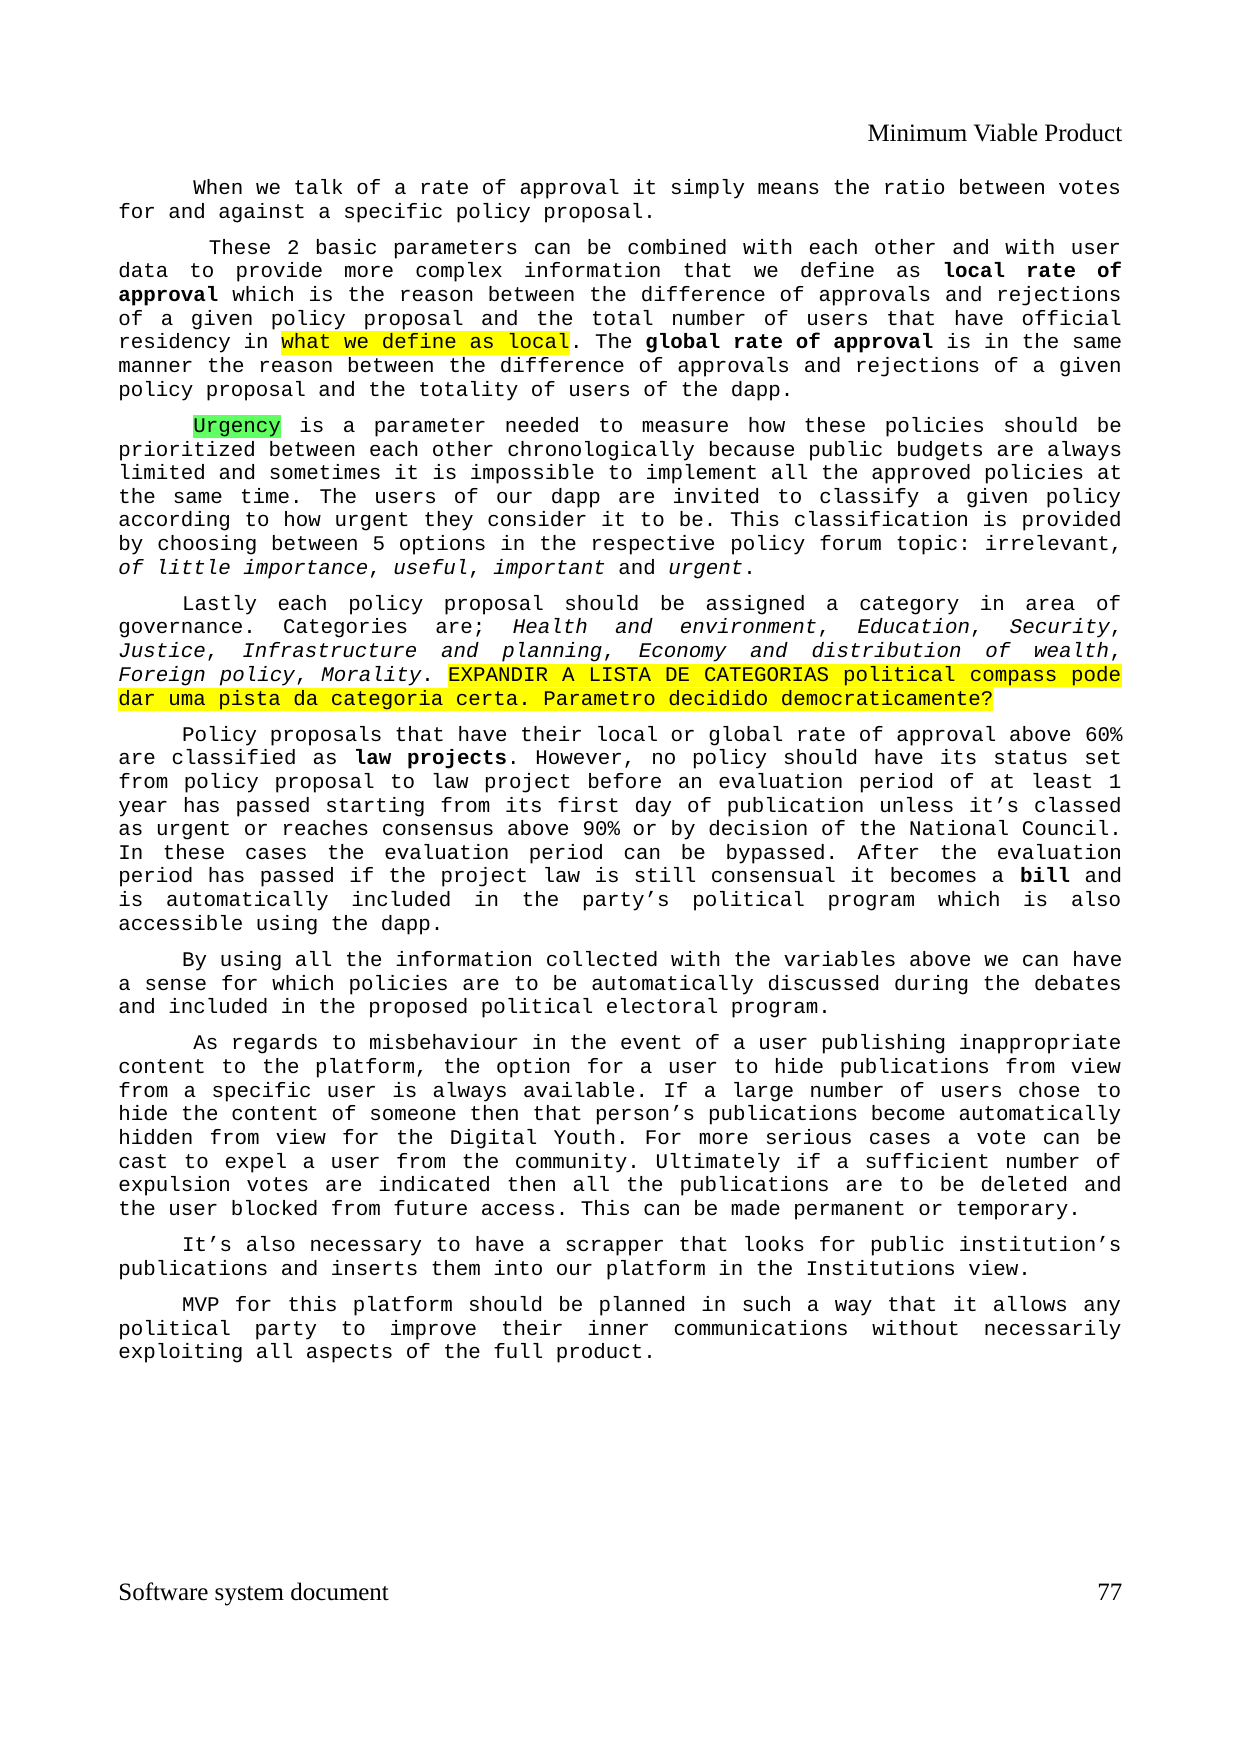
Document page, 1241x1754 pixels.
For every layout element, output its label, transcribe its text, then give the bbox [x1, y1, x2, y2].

text It’s also necessary to have a scrapper that looks for public institution’s publications and inserts them into our platform in the Institutions view. [118, 1234, 1122, 1281]
text Lastly each policy proposal should be assigned a category in area of governance. Categories are; Health and environment, Education, Security, Justice, Infrastructure and planning, Economy and distribution of wealth, Foreign policy, Morality. EXPANDIR A LISTA DE CATEGORIAS political compass pode dar uma pista da categoria certa. Parametro decidido democraticamente? [118, 593, 1122, 711]
text Urgency is a parameter needed to measure how these policies should be prioritized between each other chronologically because public budgets are always limited and sometimes it is impossible to implement all the approved policies at the same time. The users of our dapp are invited to classify a given policy according to how urgent they consider it to be. This classification is provided by choosing between 5 options in the respective policy forum topic: irrelevant, of little importance, useful, important and urgent. [118, 415, 1122, 580]
text By using all the information collected with the variables above we can have a sense for which policies are to be automatically discussed during the debates and included in the proposed political electoral program. [118, 949, 1122, 1020]
text These 2 basic parameters can be combined with each other and with user data to provide more complex information that we define as local rate of approval which is the reason between the difference of approvals and rejections of a given policy proposal and the total number of users that have official residency in what we define as local. The global rate of approval is in the same manner the reason between the difference of approvals and rejections of a given policy proposal and the totality of users of the dapp. [118, 237, 1122, 402]
text As regards to misbehaviour in the event of a user publishing inappropriate content to the platform, the option for a user to hide publications from view from a specific user is always available. If a large number of users chose to hide the content of someone then that person’s publications become automatically hidden from view for the Digital Youth. For more serious cases a vote can be cast to expel a user from the community. Ultimately if a sufficient number of expulsion votes are indicated then all the publications are to be deleted and the user blocked from future access. This can be made permanent or temporary. [118, 1032, 1122, 1222]
text Policy proposals that have their local or global rate of approval above 60% are classified as law projects. However, no policy should have its status set from policy proposal to law project before an evaluation period of at least 1 year has passed starting from its first day of publication unless it’s classed as urgent or reaches consensus above 90% or by decision of the National Council. In these cases the evaluation period can be bypassed. After the evaluation period has passed if the project law is still consensual it becomes a bill and is automatically included in the party’s political program which is also accessible using the dapp. [118, 724, 1122, 936]
text When we talk of a rate of approval it simply means the ratio between votes for and against a specific policy proposal. [118, 177, 1122, 224]
text MVP for this platform should be planned in such a way that it allows any political party to improve their inner communications without necessarily exploiting all aspects of the full product. [118, 1294, 1122, 1365]
